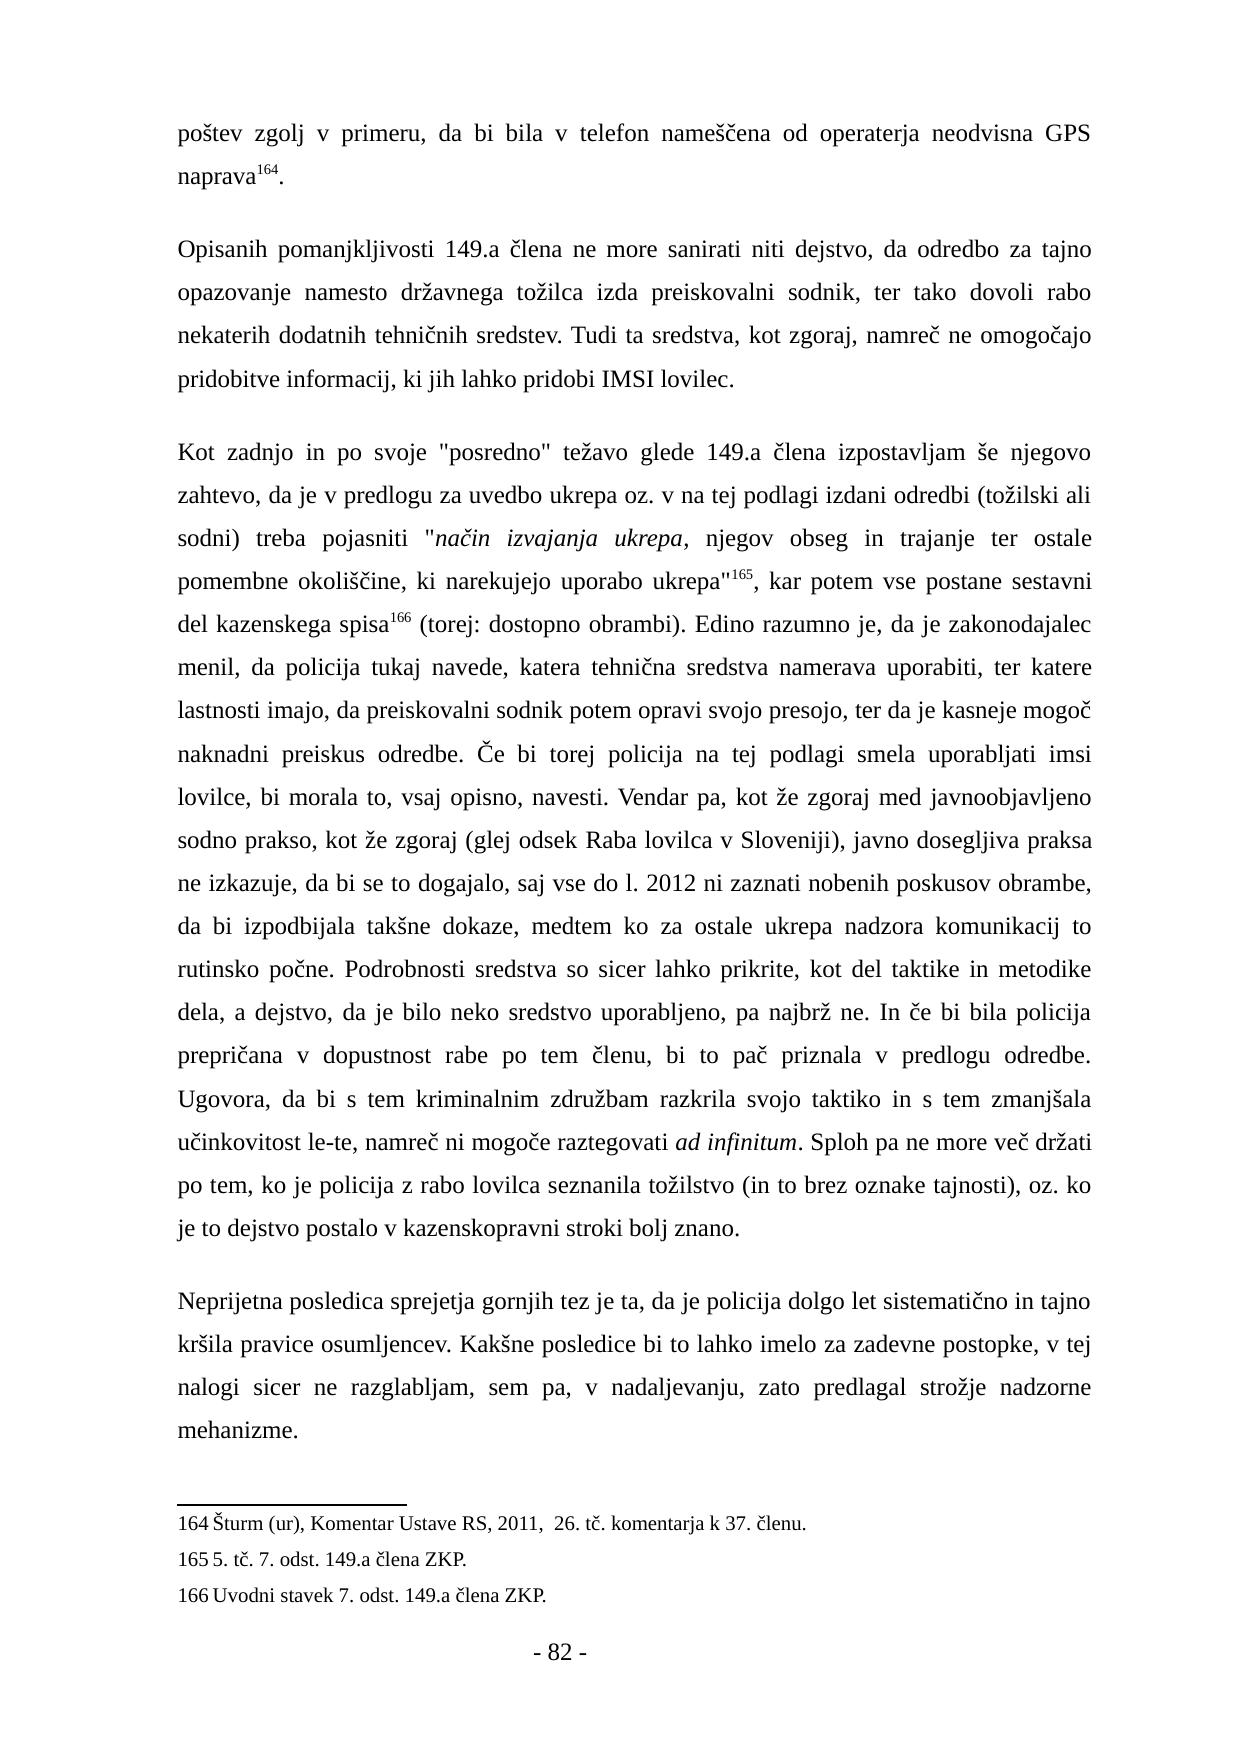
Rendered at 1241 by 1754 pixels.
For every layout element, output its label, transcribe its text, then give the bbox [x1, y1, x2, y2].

text Opisanih pomanjkljivosti 149.a člena ne more sanirati niti dejstvo, da odredbo za tajno opazovanje namesto državnega tožilca izda preiskovalni sodnik, ter tako dovoli rabo nekaterih dodatnih tehničnih sredstev. Tudi ta sredstva, kot zgoraj, namreč ne omogočajo pridobitve informacij, ki jih lahko pridobi IMSI lovilec. [177, 234, 1093, 392]
text Uvodni stavek 7. odst. 149.a člena ZKP. [177, 1583, 1093, 1607]
text Šturm (ur), Komentar Ustave RS, 2011, 26. tč. komentarja k 37. členu. [177, 1511, 1093, 1535]
text poštev zgolj v primeru, da bi bila v telefon nameščena od operaterja neodvisna GPS naprava. [177, 118, 1093, 190]
text 5. tč. 7. odst. 149.a člena ZKP. [177, 1547, 1093, 1571]
text Kot zadnjo in po svoje "posredno" težavo glede 149.a člena izpostavljam še njegovo zahtevo, da je v predlogu za uvedbo ukrepa oz. v na tej podlagi izdani odredbi (tožilski ali sodni) treba pojasniti "način izvajanja ukrepa, njegov obseg in trajanje ter ostale pomembne okoliščine, ki narekujejo uporabo ukrepa", kar potem vse postane sestavni del kazenskega spisa (torej: dostopno obrambi). Edino razumno je, da je zakonodajalec menil, da policija tukaj navede, katera tehnična sredstva namerava uporabiti, ter katere lastnosti imajo, da preiskovalni sodnik potem opravi svojo presojo, ter da je kasneje mogoč naknadni preiskus odredbe. Če bi torej policija na tej podlagi smela uporabljati imsi lovilce, bi morala to, vsaj opisno, navesti. Vendar pa, kot že zgoraj med javnoobjavljeno sodno prakso, kot že zgoraj (glej odsek Raba lovilca v Sloveniji), javno dosegljiva praksa ne izkazuje, da bi se to dogajalo, saj vse do l. 2012 ni zaznati nobenih poskusov obrambe, da bi izpodbijala takšne dokaze, medtem ko za ostale ukrepa nadzora komunikacij to rutinsko počne. Podrobnosti sredstva so sicer lahko prikrite, kot del taktike in metodike dela, a dejstvo, da je bilo neko sredstvo uporabljeno, pa najbrž ne. In če bi bila policija prepričana v dopustnost rabe po tem členu, bi to pač priznala v predlogu odredbe. Ugovora, da bi s tem kriminalnim združbam razkrila svojo taktiko in s tem zmanjšala učinkovitost le-te, namreč ni mogoče raztegovati ad infinitum. Sploh pa ne more več držati po tem, ko je policija z rabo lovilca seznanila tožilstvo (in to brez oznake tajnosti), oz. ko je to dejstvo postalo v kazenskopravni stroki bolj znano. [177, 437, 1093, 1242]
text Neprijetna posledica sprejetja gornjih tez je ta, da je policija dolgo let sistematično in tajno kršila pravice osumljencev. Kakšne posledice bi to lahko imelo za zadevne postopke, v tej nalogi sicer ne razglabljam, sem pa, v nadaljevanju, zato predlagal strožje nadzorne mehanizme. [177, 1286, 1093, 1444]
